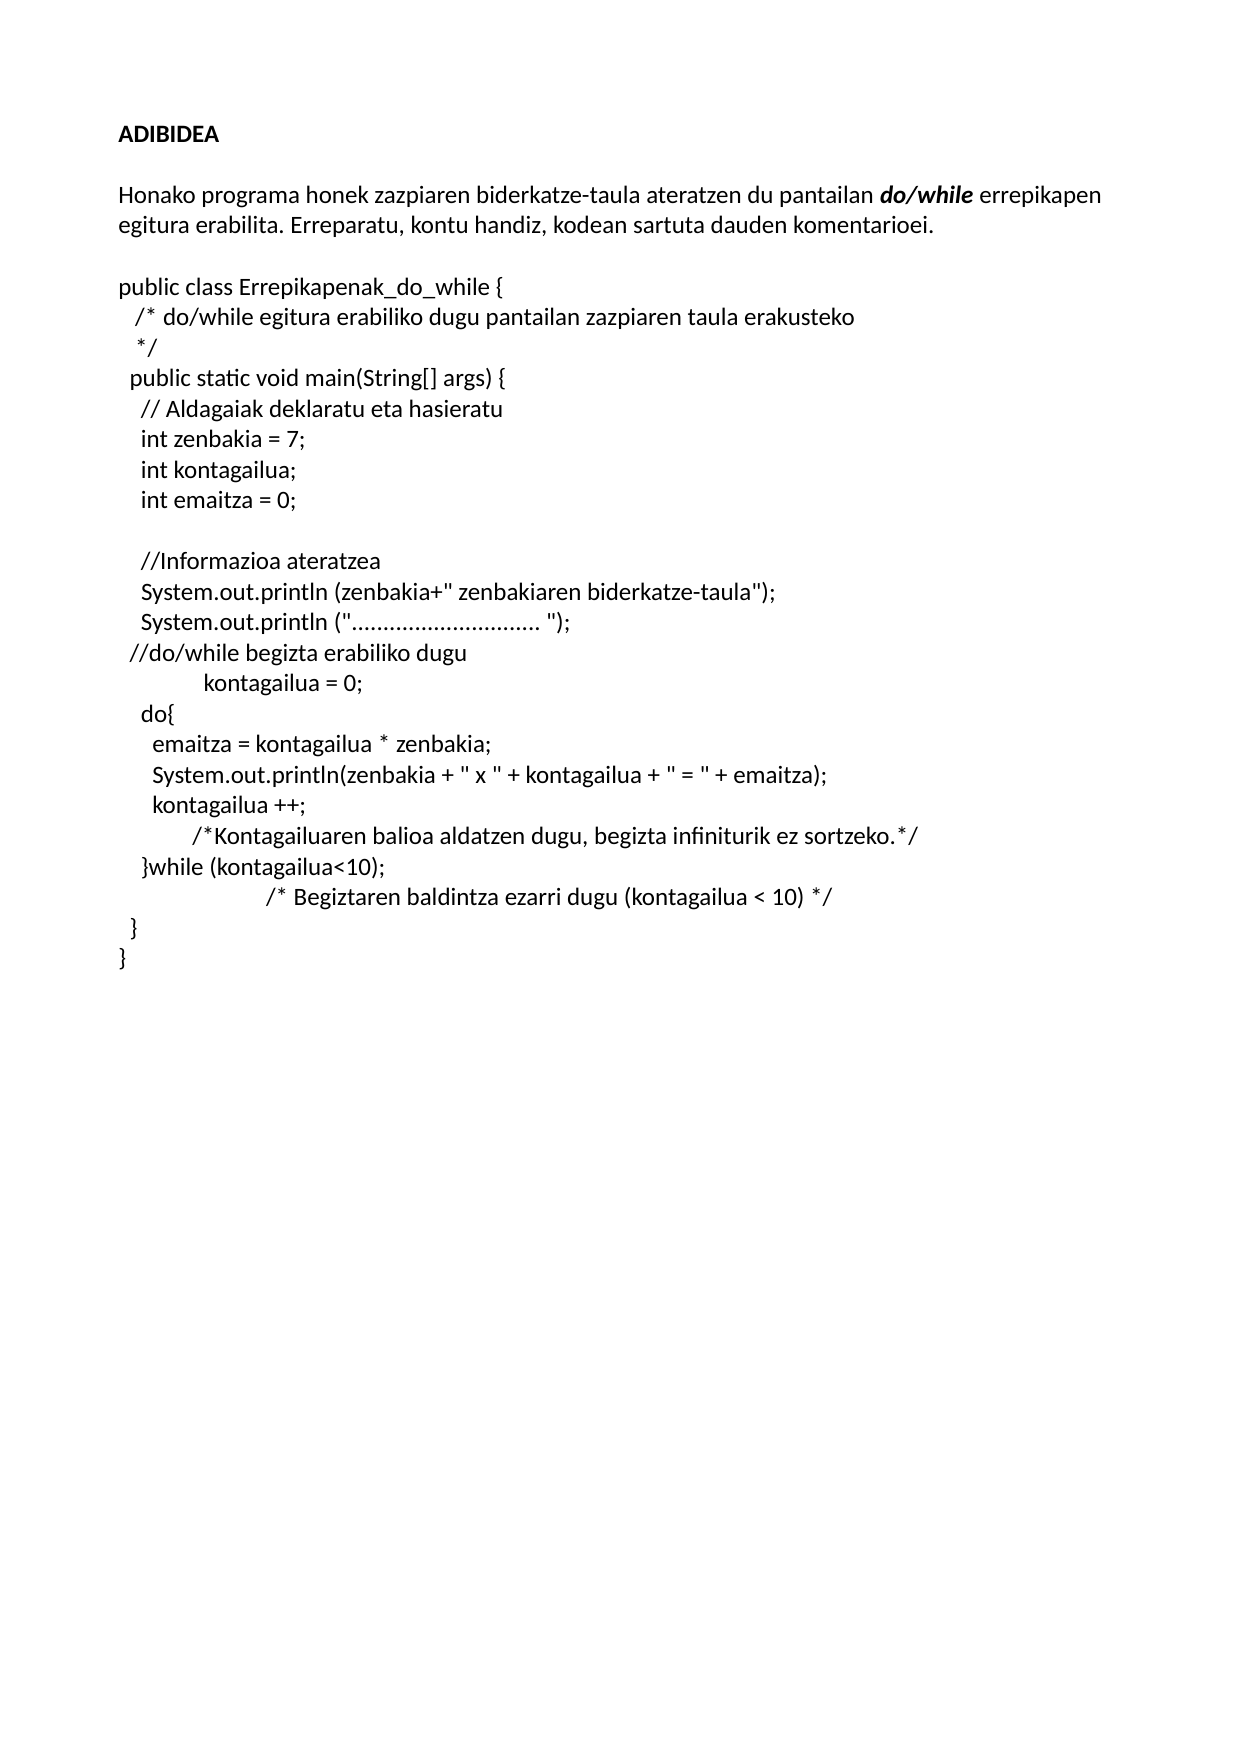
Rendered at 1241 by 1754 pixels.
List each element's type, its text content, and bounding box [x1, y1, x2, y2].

text ADIBIDEA [118, 118, 1122, 149]
text } [118, 942, 1122, 973]
text }while (kontagailua<10); [118, 851, 1122, 881]
text int kontagailua; [118, 454, 1122, 484]
text kontagailua ++; [118, 789, 1122, 820]
text emaitza = kontagailua * zenbakia; [118, 728, 1122, 759]
text System.out.println (zenbakia+" zenbakiaren biderkatze-taula"); [118, 576, 1122, 606]
text public class Errepikapenak_do_while { [118, 271, 1122, 301]
text Honako programa honek zazpiaren biderkatze-taula ateratzen du pantailan do/while errepikapen egitura erabilita. Erreparatu, kontu handiz, kodean sartuta dauden komentarioei. [118, 179, 1122, 240]
text /* do/while egitura erabiliko dugu pantailan zazpiaren taula erakusteko [118, 301, 1122, 332]
text int emaitza = 0; [118, 484, 1122, 515]
text kontagailua = 0; [118, 667, 1122, 698]
text /* Begiztaren baldintza ezarri dugu (kontagailua < 10) */ [118, 881, 1122, 912]
text public static void main(String[] args) { [118, 362, 1122, 393]
text int zenbakia = 7; [118, 423, 1122, 454]
text //Informazioa ateratzea [118, 545, 1122, 576]
text } [118, 912, 1122, 942]
text */ [118, 332, 1122, 362]
text // Aldagaiak deklaratu eta hasieratu [118, 393, 1122, 423]
text do{ [118, 698, 1122, 728]
text System.out.println (".............................. "); [118, 606, 1122, 637]
text //do/while begizta erabiliko dugu [118, 637, 1122, 667]
text System.out.println(zenbakia + " x " + kontagailua + " = " + emaitza); [118, 759, 1122, 789]
text /*Kontagailuaren balioa aldatzen dugu, begizta infiniturik ez sortzeko.*/ [118, 820, 1122, 851]
